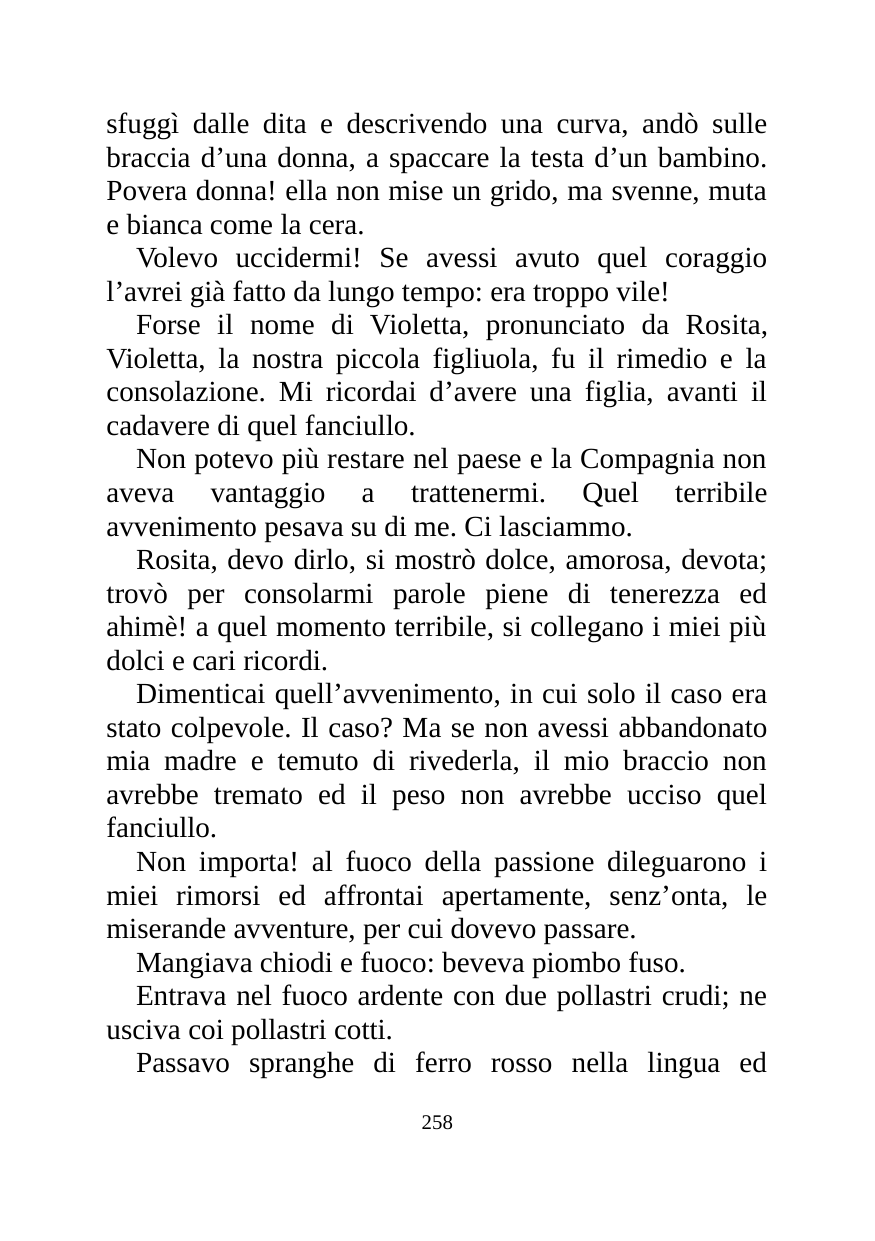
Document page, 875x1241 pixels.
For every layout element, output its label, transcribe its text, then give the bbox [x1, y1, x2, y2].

text Passavo spranghe di ferro rosso nella lingua ed [106, 1045, 768, 1079]
text Rosita, devo dirlo, si mostrò dolce, amorosa, devota; trovò per consolarmi parole piene di tenerezza ed ahimè! a quel momento terribile, si collegano i miei più dolci e cari ricordi. [106, 542, 768, 676]
text Mangiava chiodi e fuoco: beveva piombo fuso. [106, 945, 768, 978]
text sfuggì dalle dita e descrivendo una curva, andò sulle braccia d’una donna, a spaccare la testa d’un bambino. Povera donna! ella non mise un grido, ma svenne, muta e bianca come la cera. [106, 106, 768, 240]
text Volevo uccidermi! Se avessi avuto quel coraggio l’avrei già fatto da lungo tempo: era troppo vile! [106, 240, 768, 307]
text Non importa! al fuoco della passione dileguarono i miei rimorsi ed affrontai apertamente, senz’onta, le miserande avventure, per cui dovevo passare. [106, 844, 768, 945]
text Forse il nome di Violetta, pronunciato da Rosita, Violetta, la nostra piccola figliuola, fu il rimedio e la consolazione. Mi ricordai d’avere una figlia, avanti il cadavere di quel fanciullo. [106, 307, 768, 442]
text Dimenticai quell’avvenimento, in cui solo il caso era stato colpevole. Il caso? Ma se non avessi abbandonato mia madre e temuto di rivederla, il mio braccio non avrebbe tremato ed il peso non avrebbe ucciso quel fanciullo. [106, 676, 768, 844]
text Entrava nel fuoco ardente con due pollastri crudi; ne usciva coi pollastri cotti. [106, 978, 768, 1045]
text Non potevo più restare nel paese e la Compagnia non aveva vantaggio a trattenermi. Quel terribile avvenimento pesava su di me. Ci lasciammo. [106, 442, 768, 542]
